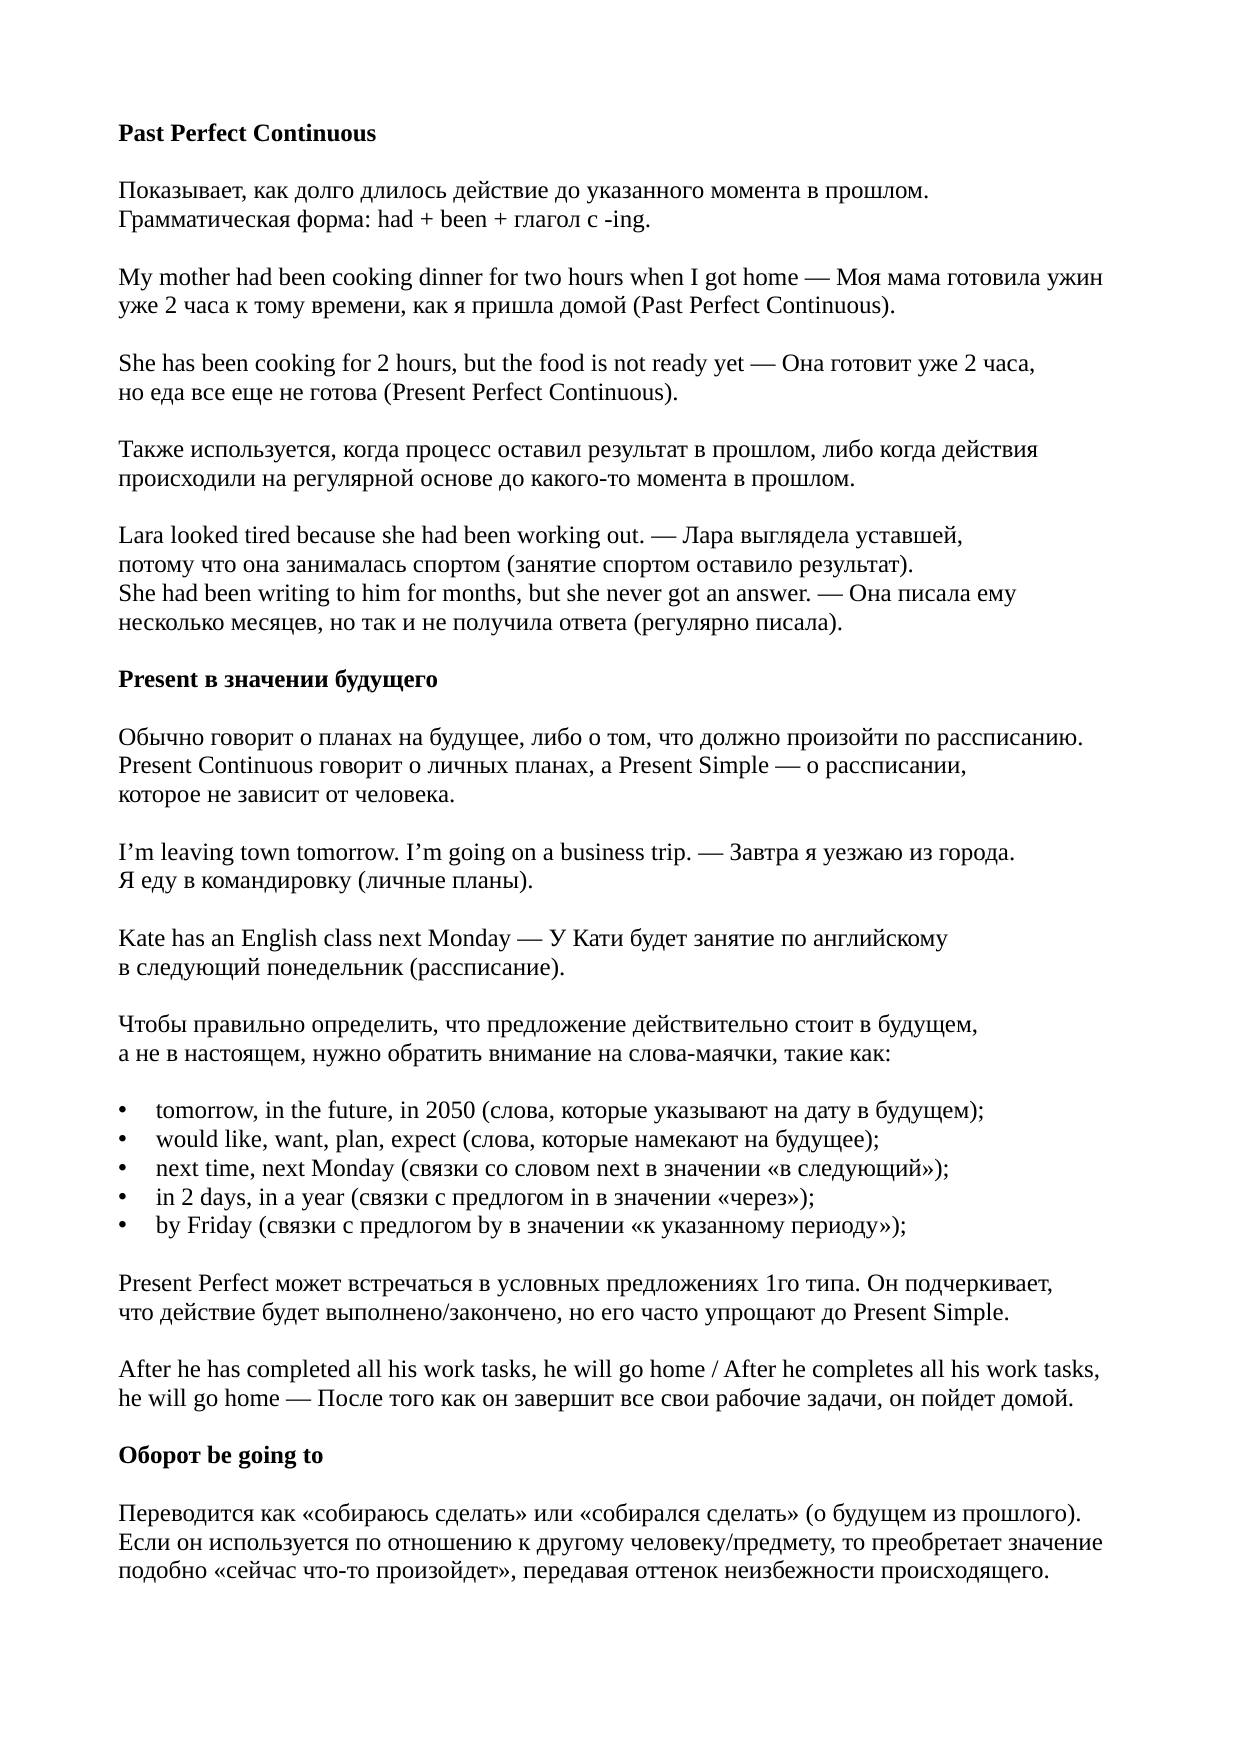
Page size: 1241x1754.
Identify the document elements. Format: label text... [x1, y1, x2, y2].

text Я еду в командировку (личные планы). [118, 866, 1122, 894]
text Present Continuous говорит о личных планах, а Present Simple — о рассписании, [118, 751, 1122, 779]
text что действие будет выполнено/закончено, но его часто упрощают до Present Simple. [118, 1297, 1122, 1326]
list next time, next Monday (связки со словом next в значении «в следующий»); [118, 1153, 1122, 1182]
text Переводится как «собираюсь сделать» или «собирался сделать» (о будущем из прошлого). Если он используется по отношению к другому человеку/предмету, то преобретает значение подобно «сейчас что-то произойдет», передавая оттенок неизбежности происходящего. [118, 1498, 1122, 1584]
text My mother had been cooking dinner for two hours when I got home — Моя мама готовила ужин уже 2 часа к тому времени, как я пришла домой (Past Perfect Continuous). [118, 262, 1122, 319]
text After he has completed all his work tasks, he will go home / After he completes all his work tasks, he will go home — После того как он завершит все свои рабочие задачи, он пойдет домой. [118, 1354, 1122, 1412]
text Грамматическая форма: had + been + глагол с -ing. [118, 204, 1122, 233]
text в следующий понедельник (рассписание). [118, 952, 1122, 981]
text Обычно говорит о планах на будущее, либо о том, что должно произойти по рассписанию. [118, 722, 1122, 751]
text She has been cooking for 2 hours, but the food is not ready yet — Она готовит уже 2 часа, [118, 348, 1122, 377]
list by Friday (связки с предлогом by в значении «к указанному периоду»); [118, 1211, 1122, 1239]
list in 2 days, in a year (связки с предлогом in в значении «через»); [118, 1182, 1122, 1211]
text Lara looked tired because she had been working out. — Лара выглядела уставшей, [118, 521, 1122, 549]
text Past Perfect Continuous [118, 118, 1122, 147]
text Kate has an English class next Monday — У Кати будет занятие по английскому [118, 923, 1122, 952]
list tomorrow, in the future, in 2050 (слова, которые указывают на дату в будущем); [118, 1096, 1122, 1124]
text Оборот be going to [118, 1441, 1122, 1469]
text Present в значении будущего [118, 664, 1122, 693]
text Present Perfect может встречаться в условных предложениях 1го типа. Он подчеркивает, [118, 1268, 1122, 1297]
text She had been writing to him for months, but she never got an answer. — Она писала ему несколько месяцев, но так и не получила ответа (регулярно писала). [118, 578, 1122, 636]
text но еда все еще не готова (Present Perfect Continuous). [118, 377, 1122, 406]
text а не в настоящем, нужно обратить внимание на слова-маячки, такие как: [118, 1038, 1122, 1067]
text Чтобы правильно определить, что предложение действительно стоит в будущем, [118, 1009, 1122, 1038]
list would like, want, plan, expect (слова, которые намекают на будущее); [118, 1124, 1122, 1153]
text которое не зависит от человека. [118, 779, 1122, 808]
text Показывает, как долго длилось действие до указанного момента в прошлом. [118, 176, 1122, 204]
text Также используется, когда процесс оставил результат в прошлом, либо когда действия происходили на регулярной основе до какого-то момента в прошлом. [118, 434, 1122, 492]
text потому что она занималась спортом (занятие спортом оставило результат). [118, 549, 1122, 578]
text I’m leaving town tomorrow. I’m going on a business trip. — Завтра я уезжаю из города. [118, 837, 1122, 866]
